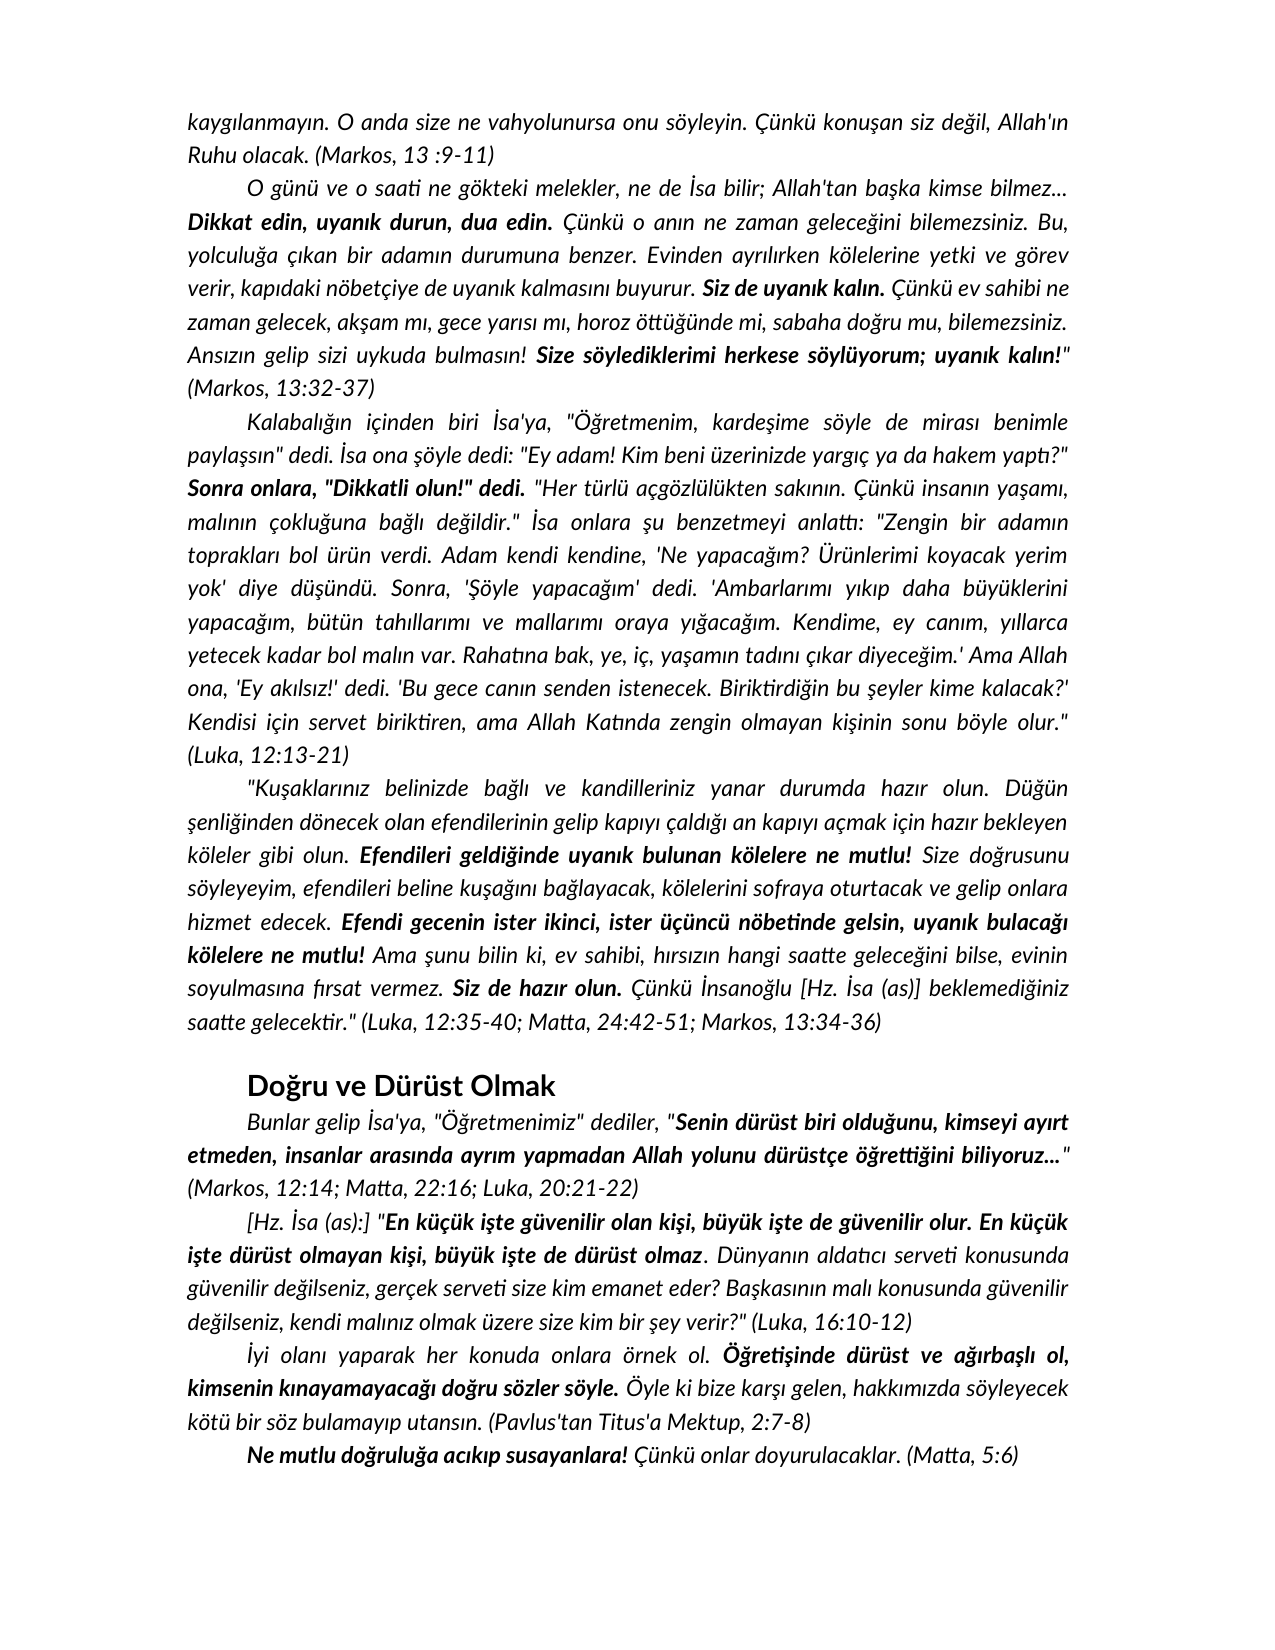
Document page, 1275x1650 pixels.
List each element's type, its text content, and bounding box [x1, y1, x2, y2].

text Ne mutlu doğruluğa acıkıp susayanlara! Çünkü onlar doyurulacaklar. (Matta, 5:6) [187, 1437, 1070, 1470]
text O günü ve o saati ne gökteki melekler, ne de İsa bilir; Allah'tan başka kimse bilmez... Dikkat edin, uyanık durun, dua edin. Çünkü o anın ne zaman geleceğini bilemezsiniz. Bu, yolculuğa çıkan bir adamın durumuna benzer. Evinden ayrılırken kölelerine yetki ve görev verir, kapıdaki nöbetçiye de uyanık kalmasını buyurur. Siz de uyanık kalın. Çünkü ev sahibi ne zaman gelecek, akşam mı, gece yarısı mı, horoz öttüğünde mi, sabaha doğru mu, bilemezsiniz. Ansızın gelip sizi uykuda bulmasın! Size söylediklerimi herkese söylüyorum; uyanık kalın!" (Markos, 13:32-37) [187, 170, 1070, 403]
text Kalabalığın içinden biri İsa'ya, "Öğretmenim, kardeşime söyle de mirası benimle paylaşsın" dedi. İsa ona şöyle dedi: "Ey adam! Kim beni üzerinizde yargıç ya da hakem yaptı?" Sonra onlara, "Dikkatli olun!" dedi. "Her türlü açgözlülükten sakının. Çünkü insanın yaşamı, malının çokluğuna bağlı değildir." İsa onlara şu benzetmeyi anlattı: "Zengin bir adamın toprakları bol ürün verdi. Adam kendi kendine, 'Ne yapacağım? Ürünlerimi koyacak yerim yok' diye düşündü. Sonra, 'Şöyle yapacağım' dedi. 'Ambarlarımı yıkıp daha büyüklerini yapacağım, bütün tahıllarımı ve mallarımı oraya yığacağım. Kendime, ey canım, yıllarca yetecek kadar bol malın var. Rahatına bak, ye, iç, yaşamın tadını çıkar diyeceğim.' Ama Allah ona, 'Ey akılsız!' dedi. 'Bu gece canın senden istenecek. Biriktirdiğin bu şeyler kime kalacak?' Kendisi için servet biriktiren, ama Allah Katında zengin olmayan kişinin sonu böyle olur." (Luka, 12:13-21) [187, 403, 1070, 770]
text "Kuşaklarınız belinizde bağlı ve kandilleriniz yanar durumda hazır olun. Düğün şenliğinden dönecek olan efendilerinin gelip kapıyı çaldığı an kapıyı açmak için hazır bekleyen köleler gibi olun. Efendileri geldiğinde uyanık bulunan kölelere ne mutlu! Size doğrusunu söyleyeyim, efendileri beline kuşağını bağlayacak, kölelerini sofraya oturtacak ve gelip onlara hizmet edecek. Efendi gecenin ister ikinci, ister üçüncü nöbetinde gelsin, uyanık bulacağı kölelere ne mutlu! Ama şunu bilin ki, ev sahibi, hırsızın hangi saatte geleceğini bilse, evinin soyulmasına fırsat vermez. Siz de hazır olun. Çünkü İnsanoğlu [Hz. İsa (as)] beklemediğiniz saatte gelecektir." (Luka, 12:35-40; Matta, 24:42-51; Markos, 13:34-36) [187, 770, 1070, 1037]
text Doğru ve Dürüst Olmak [187, 1070, 1070, 1103]
text kaygılanmayın. O anda size ne vahyolunursa onu söyleyin. Çünkü konuşan siz değil, Allah'ın Ruhu olacak. (Markos, 13 :9-11) [187, 103, 1070, 170]
text [Hz. İsa (as):] "En küçük işte güvenilir olan kişi, büyük işte de güvenilir olur. En küçük işte dürüst olmayan kişi, büyük işte de dürüst olmaz. Dünyanın aldatıcı serveti konusunda güvenilir değilseniz, gerçek serveti size kim emanet eder? Başkasının malı konusunda güvenilir değilseniz, kendi malınız olmak üzere size kim bir şey verir?" (Luka, 16:10-12) [187, 1203, 1070, 1337]
text İyi olanı yaparak her konuda onlara örnek ol. Öğretişinde dürüst ve ağırbaşlı ol, kimsenin kınayamayacağı doğru sözler söyle. Öyle ki bize karşı gelen, hakkımızda söyleyecek kötü bir söz bulamayıp utansın. (Pavlus'tan Titus'a Mektup, 2:7-8) [187, 1337, 1070, 1437]
text Bunlar gelip İsa'ya, "Öğretmenimiz" dediler, "Senin dürüst biri olduğunu, kimseyi ayırt etmeden, insanlar arasında ayrım yapmadan Allah yolunu dürüstçe öğrettiğini biliyoruz..." (Markos, 12:14; Matta, 22:16; Luka, 20:21-22) [187, 1103, 1070, 1203]
